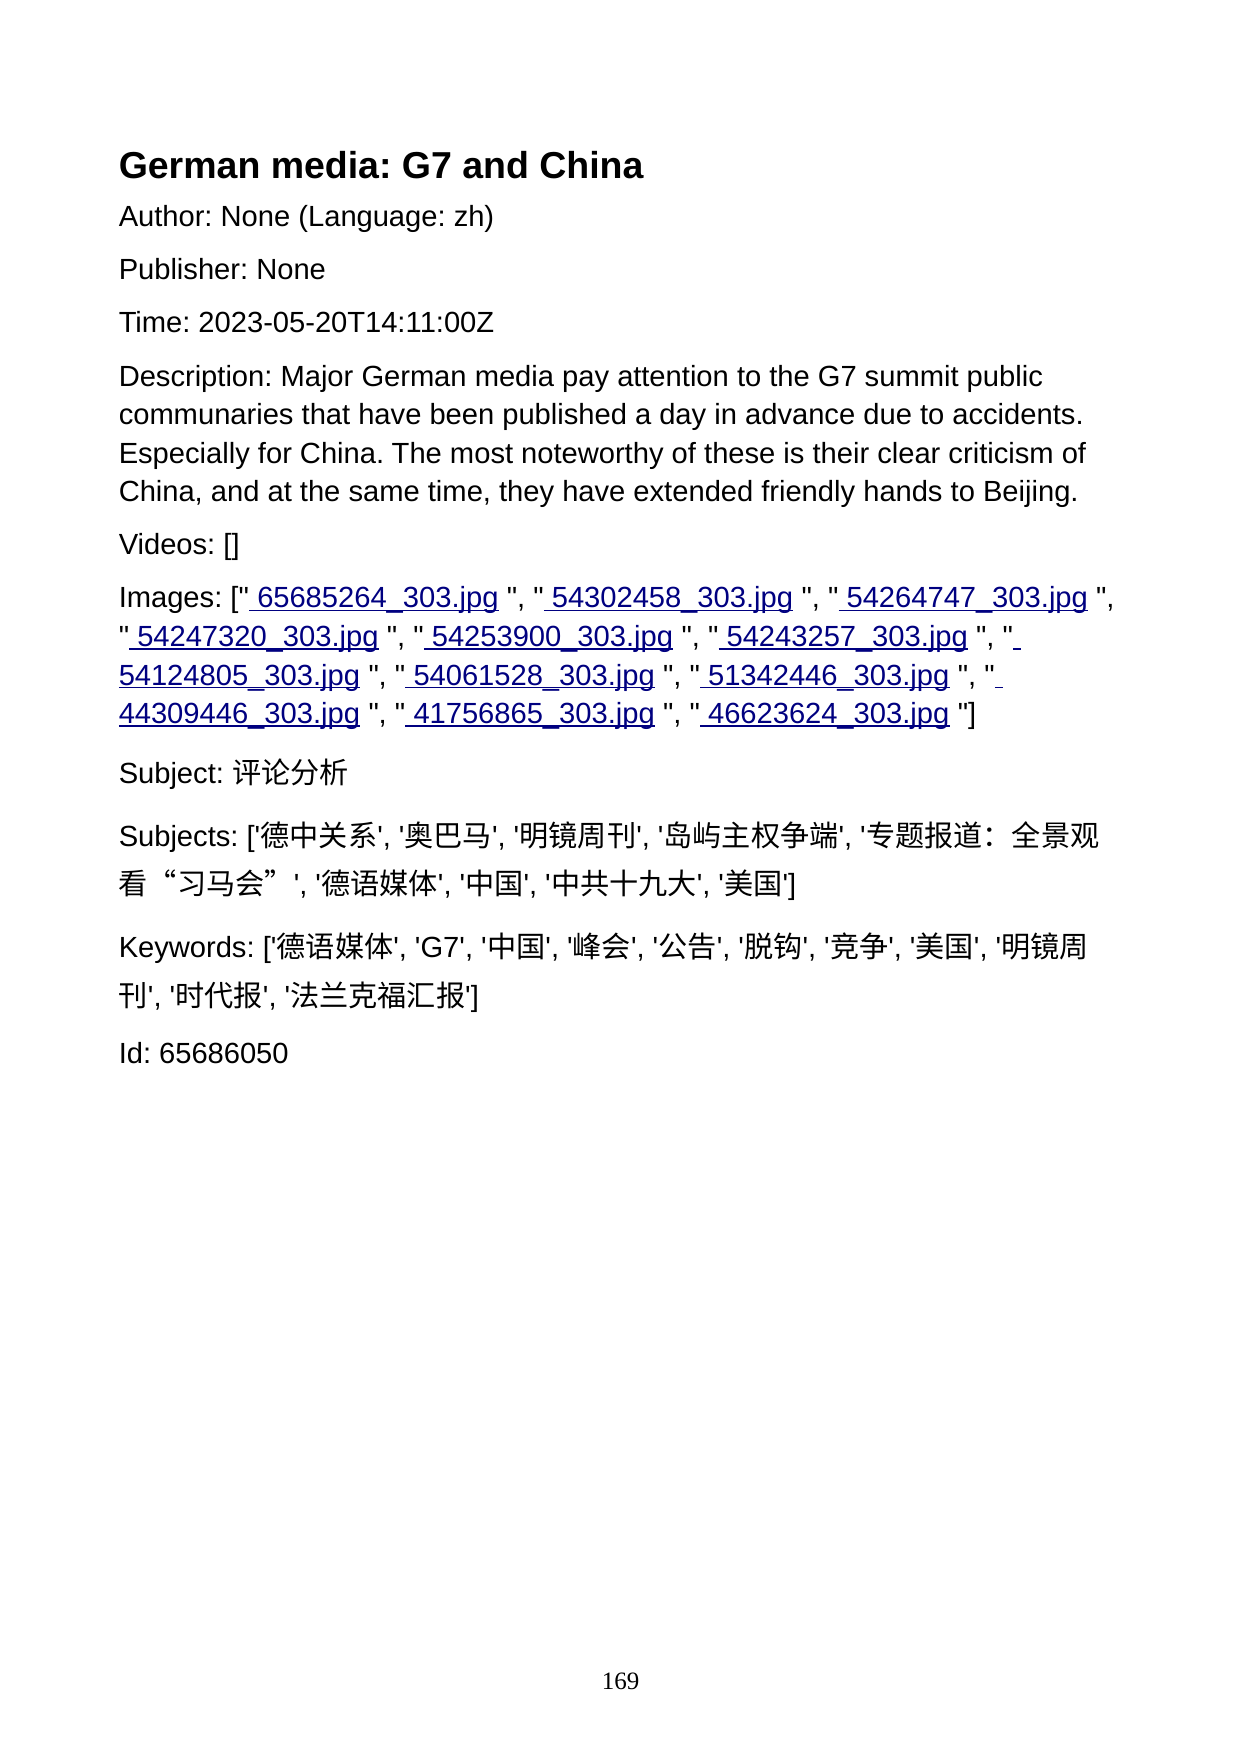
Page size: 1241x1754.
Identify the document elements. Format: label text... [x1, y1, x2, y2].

text Time: 2023-05-20T14:11:00Z [118, 305, 1122, 339]
subtitle German media: G7 and China [118, 143, 1122, 187]
text Description: Major German media pay attention to the G7 summit public communaries that have been published a day in advance due to accidents. Especially for China. The most noteworthy of these is their clear criticism of China, and at the same time, they have extended friendly hands to Beijing. [118, 358, 1122, 508]
text Subjects: ['德中关系', '奥巴马', '明镜周刊', '岛屿主权争端', '专题报道：全景观看“习马会”', '德语媒体', '中国', '中共十九大', '美国'] [118, 812, 1122, 903]
text Subject: 评论分析 [118, 749, 1122, 791]
text Id: 65686050 [118, 1036, 1122, 1069]
text Videos: [] [118, 527, 1122, 561]
text Author: None (Language: zh) [118, 199, 1122, 233]
text Images: [" 65685264_303.jpg ", " 54302458_303.jpg ", " 54264747_303.jpg ", " 54247320_303.jpg ", " 54253900_303.jpg ", " 54243257_303.jpg ", " 54124805_303.jpg ", " 54061528_303.jpg ", " 51342446_303.jpg ", " 44309446_303.jpg ", " 41756865_303.jpg ", " 46623624_303.jpg "] [118, 580, 1122, 729]
text Keywords: ['德语媒体', 'G7', '中国', '峰会', '公告', '脱钩', '竞争', '美国', '明镜周刊', '时代报', '法兰克福汇报'] [118, 924, 1122, 1015]
text Publisher: None [118, 252, 1122, 286]
